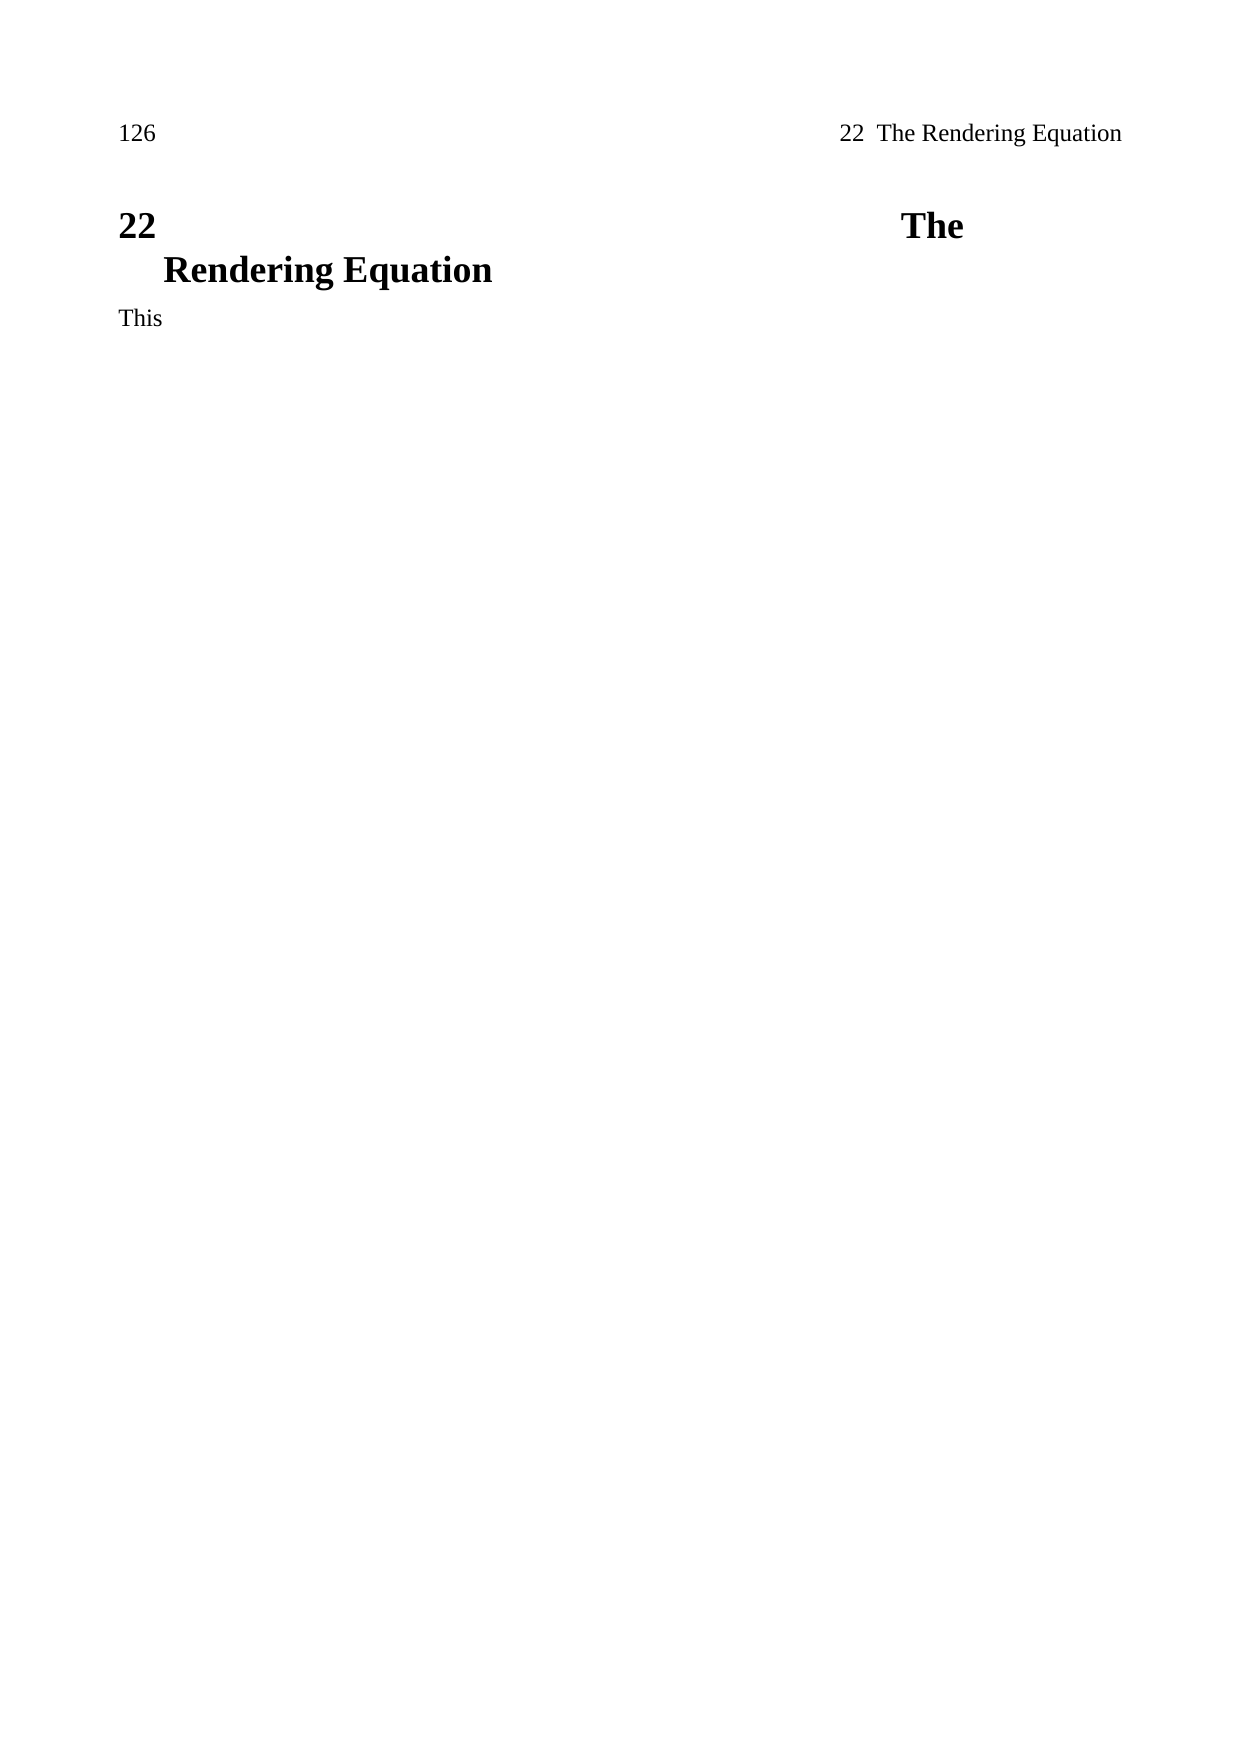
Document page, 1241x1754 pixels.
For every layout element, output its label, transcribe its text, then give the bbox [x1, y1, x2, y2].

subtitle The Rendering Equation [118, 203, 1122, 290]
text This [118, 303, 1122, 332]
